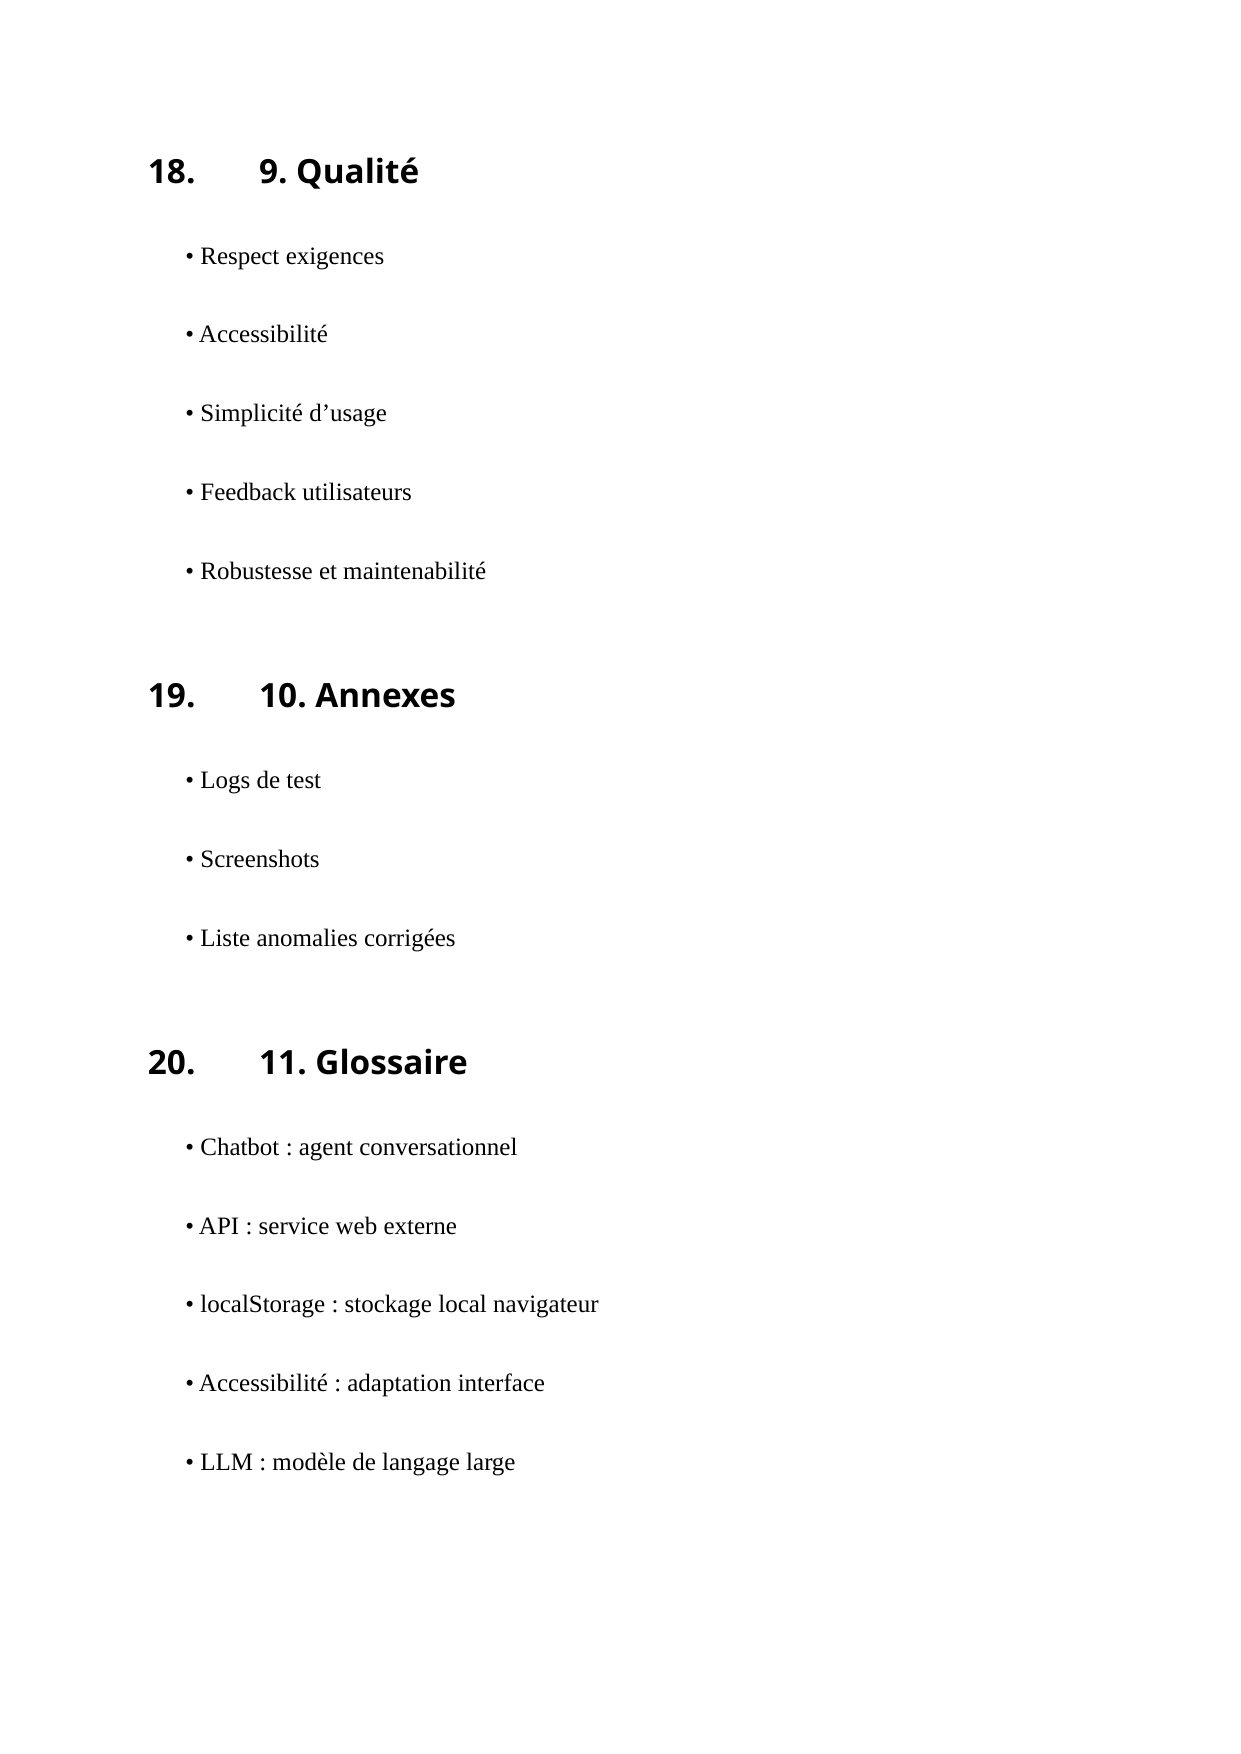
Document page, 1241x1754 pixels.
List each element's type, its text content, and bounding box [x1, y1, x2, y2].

subtitle 11. Glossaire [148, 1039, 1092, 1084]
text • localStorage : stockage local navigateur [148, 1289, 1092, 1318]
subtitle 10. Annexes [148, 672, 1092, 717]
text • Feedback utilisateurs [148, 477, 1092, 506]
text • Liste anomalies corrigées [148, 923, 1092, 951]
text • Respect exigences [148, 241, 1092, 269]
text • API : service web externe [148, 1211, 1092, 1239]
text • Simplicité d’usage [148, 398, 1092, 427]
text • Screenshots [148, 844, 1092, 873]
subtitle 9. Qualité [148, 148, 1092, 193]
text • Logs de test [148, 765, 1092, 794]
text • LLM : modèle de langage large [148, 1447, 1092, 1476]
text • Accessibilité : adaptation interface [148, 1368, 1092, 1397]
text • Accessibilité [148, 319, 1092, 348]
text • Chatbot : agent conversationnel [148, 1132, 1092, 1161]
text • Robustesse et maintenabilité [148, 556, 1092, 584]
